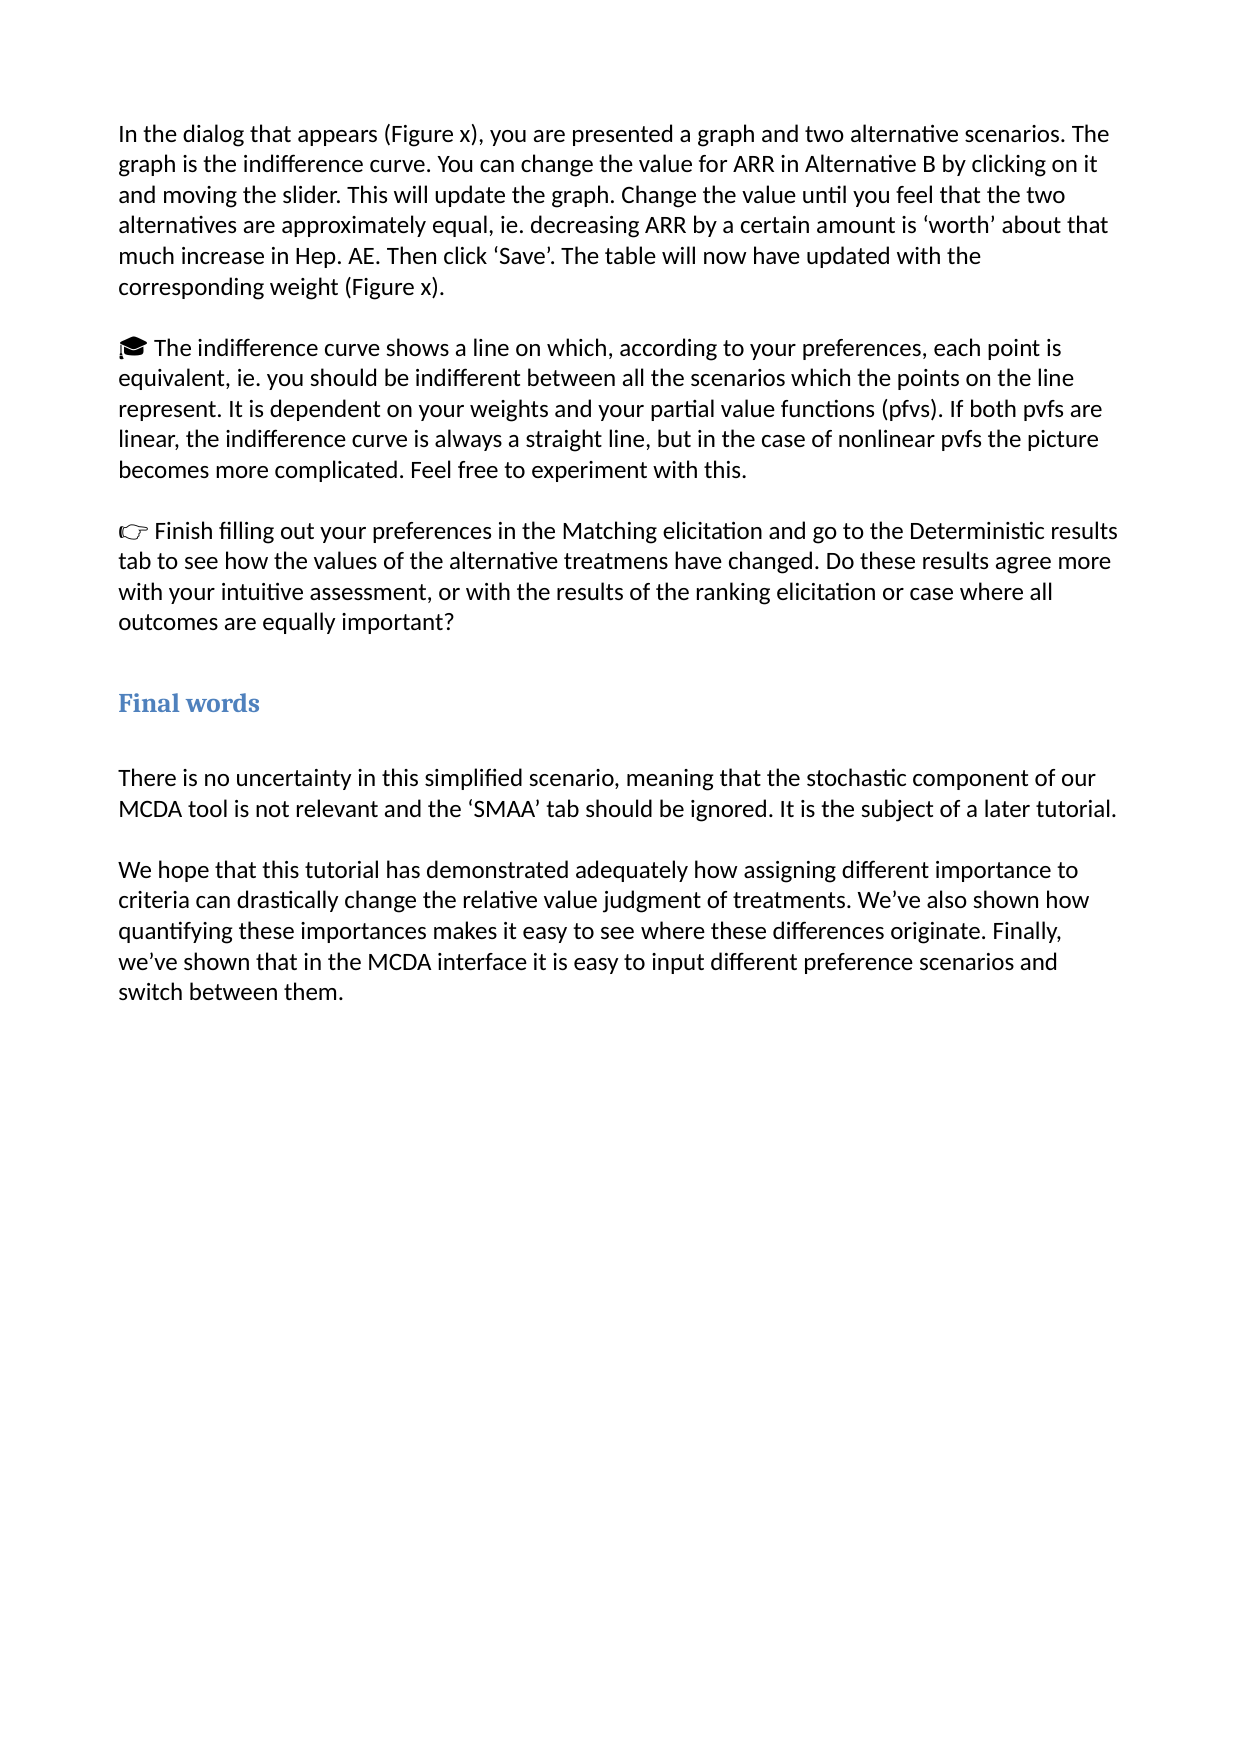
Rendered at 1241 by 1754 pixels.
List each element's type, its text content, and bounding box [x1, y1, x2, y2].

subtitle Final words [118, 688, 1122, 719]
text There is no uncertainty in this simplified scenario, meaning that the stochastic component of our MCDA tool is not relevant and the ‘SMAA’ tab should be ignored. It is the subject of a later tutorial. [118, 762, 1122, 823]
text We hope that this tutorial has demonstrated adequately how assigning different importance to criteria can drastically change the relative value judgment of treatments. We’ve also shown how quantifying these importances makes it easy to see where these differences originate. Finally, we’ve shown that in the MCDA interface it is easy to input different preference scenarios and switch between them. [118, 854, 1122, 1007]
text 🎓 The indifference curve shows a line on which, according to your preferences, each point is equivalent, ie. you should be indifferent between all the scenarios which the points on the line represent. It is dependent on your weights and your partial value functions (pfvs). If both pvfs are linear, the indifference curve is always a straight line, but in the case of nonlinear pvfs the picture becomes more complicated. Feel free to experiment with this. [118, 332, 1122, 484]
text 👉 Finish filling out your preferences in the Matching elicitation and go to the Deterministic results tab to see how the values of the alternative treatmens have changed. Do these results agree more with your intuitive assessment, or with the results of the ranking elicitation or case where all outcomes are equally important? [118, 515, 1122, 637]
text In the dialog that appears (Figure x), you are presented a graph and two alternative scenarios. The graph is the indifference curve. You can change the value for ARR in Alternative B by clicking on it and moving the slider. This will update the graph. Change the value until you feel that the two alternatives are approximately equal, ie. decreasing ARR by a certain amount is ‘worth’ about that much increase in Hep. AE. Then click ‘Save’. The table will now have updated with the corresponding weight (Figure x). [118, 118, 1122, 301]
